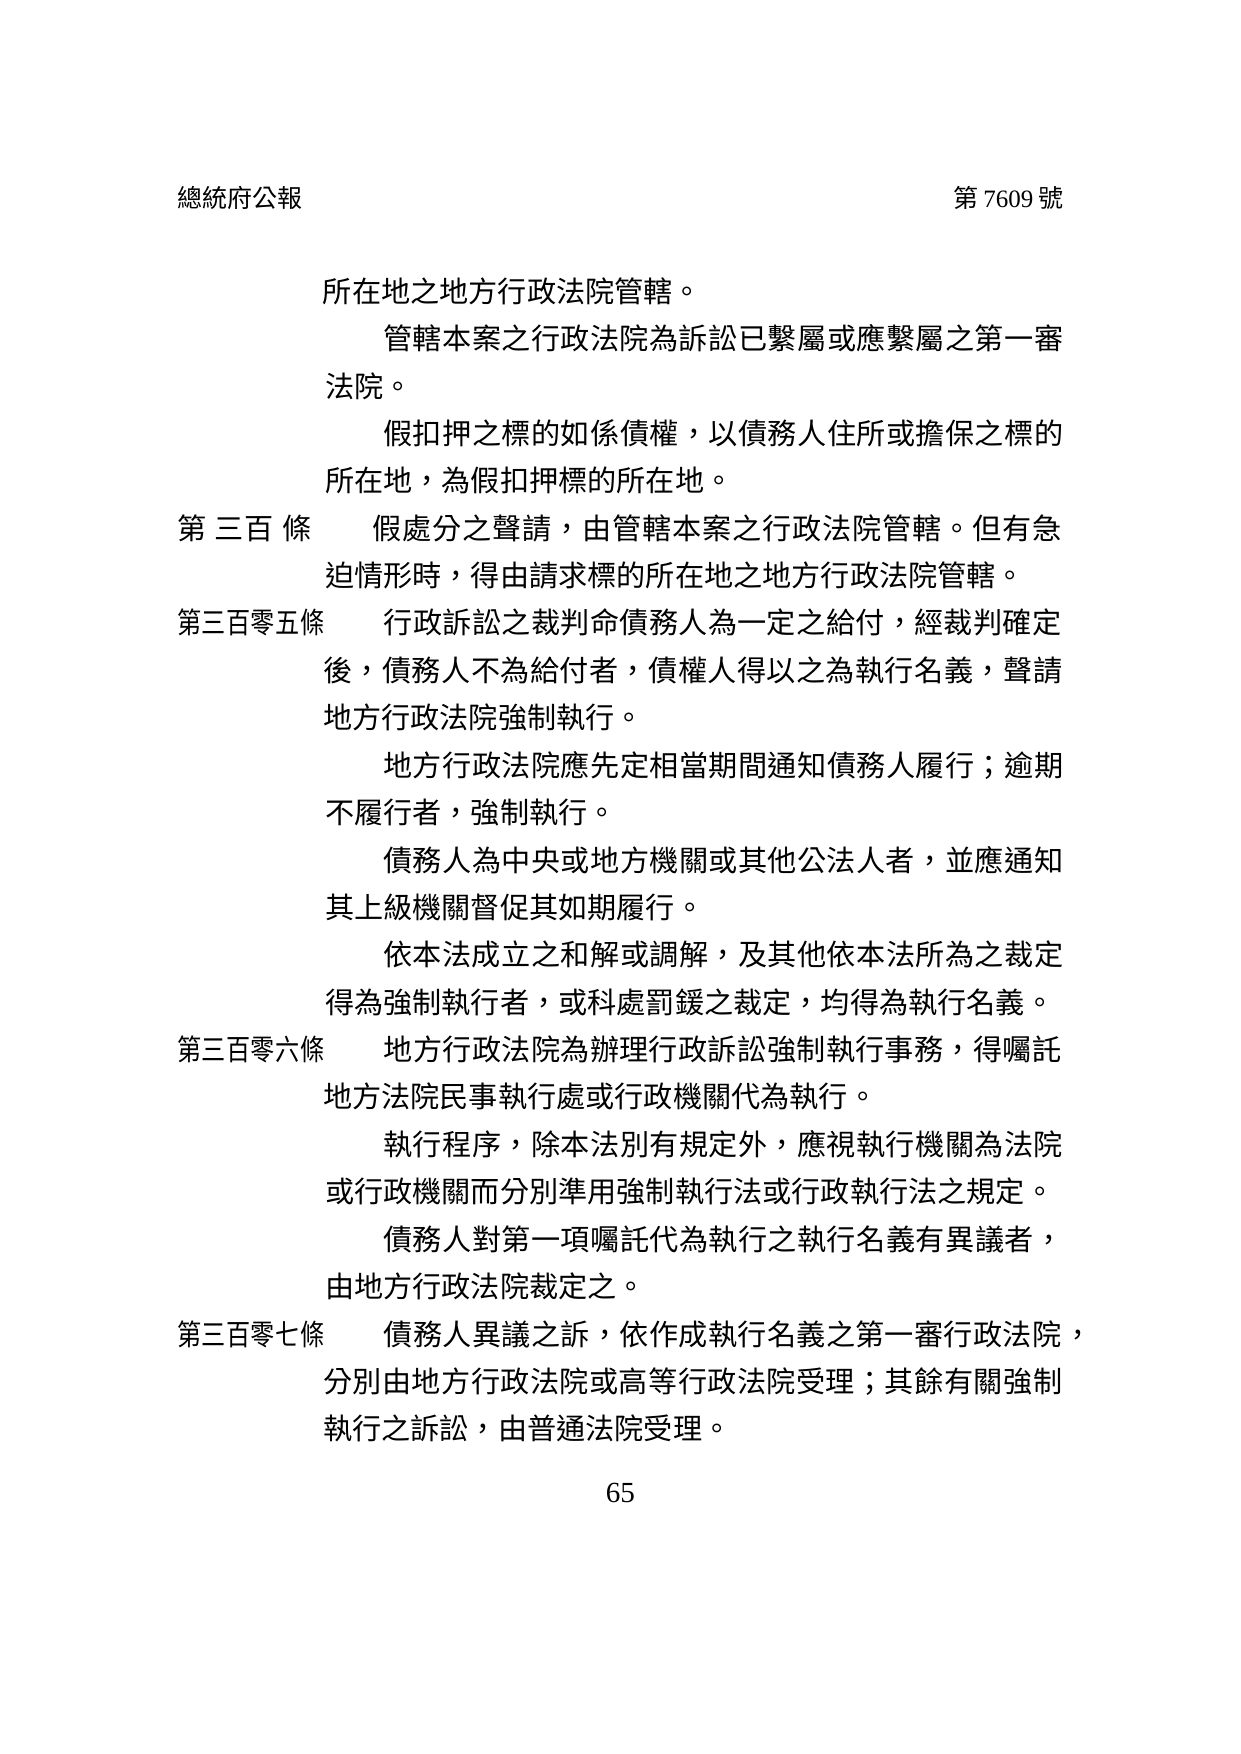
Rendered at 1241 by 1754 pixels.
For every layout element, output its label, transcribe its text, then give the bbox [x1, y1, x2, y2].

text 執行程序，除本法別有規定外，應視執行機關為法院或行政機關而分別準用強制執行法或行政執行法之規定。 [325, 1117, 1063, 1212]
text 債務人對第一項囑託代為執行之執行名義有異議者，由地方行政法院裁定之。 [325, 1212, 1063, 1307]
text 依本法成立之和解或調解，及其他依本法所為之裁定得為強制執行者，或科處罰鍰之裁定，均得為執行名義。 [325, 928, 1063, 1023]
text 債務人為中央或地方機關或其他公法人者，並應通知其上級機關督促其如期履行。 [325, 833, 1063, 928]
text 地方行政法院應先定相當期間通知債務人履行；逾期不履行者，強制執行。 [325, 738, 1063, 833]
text 假扣押之標的如係債權，以債務人住所或擔保之標的所在地，為假扣押標的所在地。 [325, 406, 1063, 501]
text 第三百零五條 行政訴訟之裁判命債務人為一定之給付，經裁判確定後，債務人不為給付者，債權人得以之為執行名義，聲請地方行政法院強制執行。 [177, 596, 1063, 738]
text 所在地之地方行政法院管轄。 [177, 266, 1063, 312]
text 管轄本案之行政法院為訴訟已繫屬或應繫屬之第一審法院。 [325, 312, 1063, 406]
text 第三百零六條 地方行政法院為辦理行政訴訟強制執行事務，得囑託地方法院民事執行處或行政機關代為執行。 [177, 1023, 1063, 1117]
text 第三百零七條 債務人異議之訴，依作成執行名義之第一審行政法院，分別由地方行政法院或高等行政法院受理；其餘有關強制執行之訴訟，由普通法院受理。 [177, 1307, 1063, 1449]
text 第 三百 條 假處分之聲請，由管轄本案之行政法院管轄。但有急迫情形時，得由請求標的所在地之地方行政法院管轄。 [177, 501, 1063, 596]
